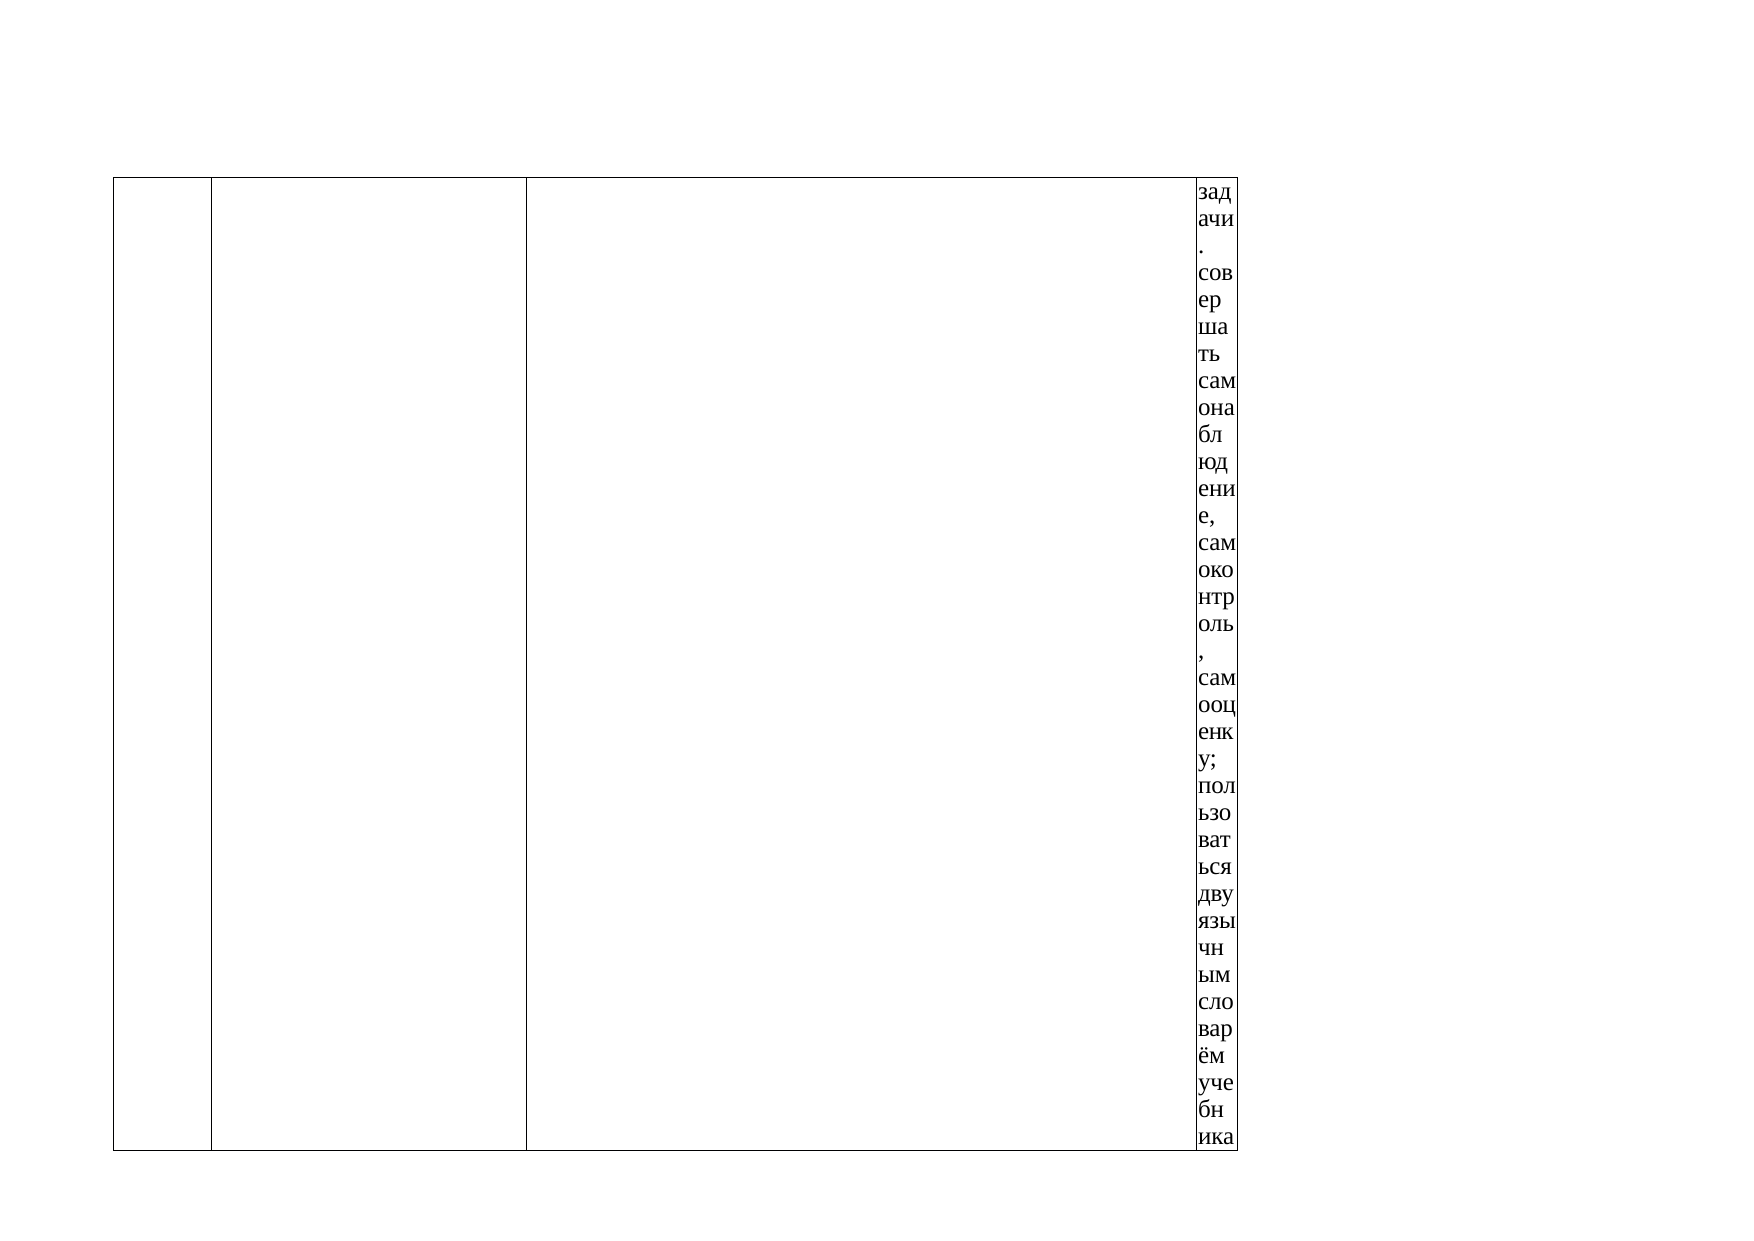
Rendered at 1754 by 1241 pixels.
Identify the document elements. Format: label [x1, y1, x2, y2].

table_cell [212, 178, 526, 1149]
table_cell [527, 178, 1196, 1149]
table_cell [114, 178, 211, 1149]
